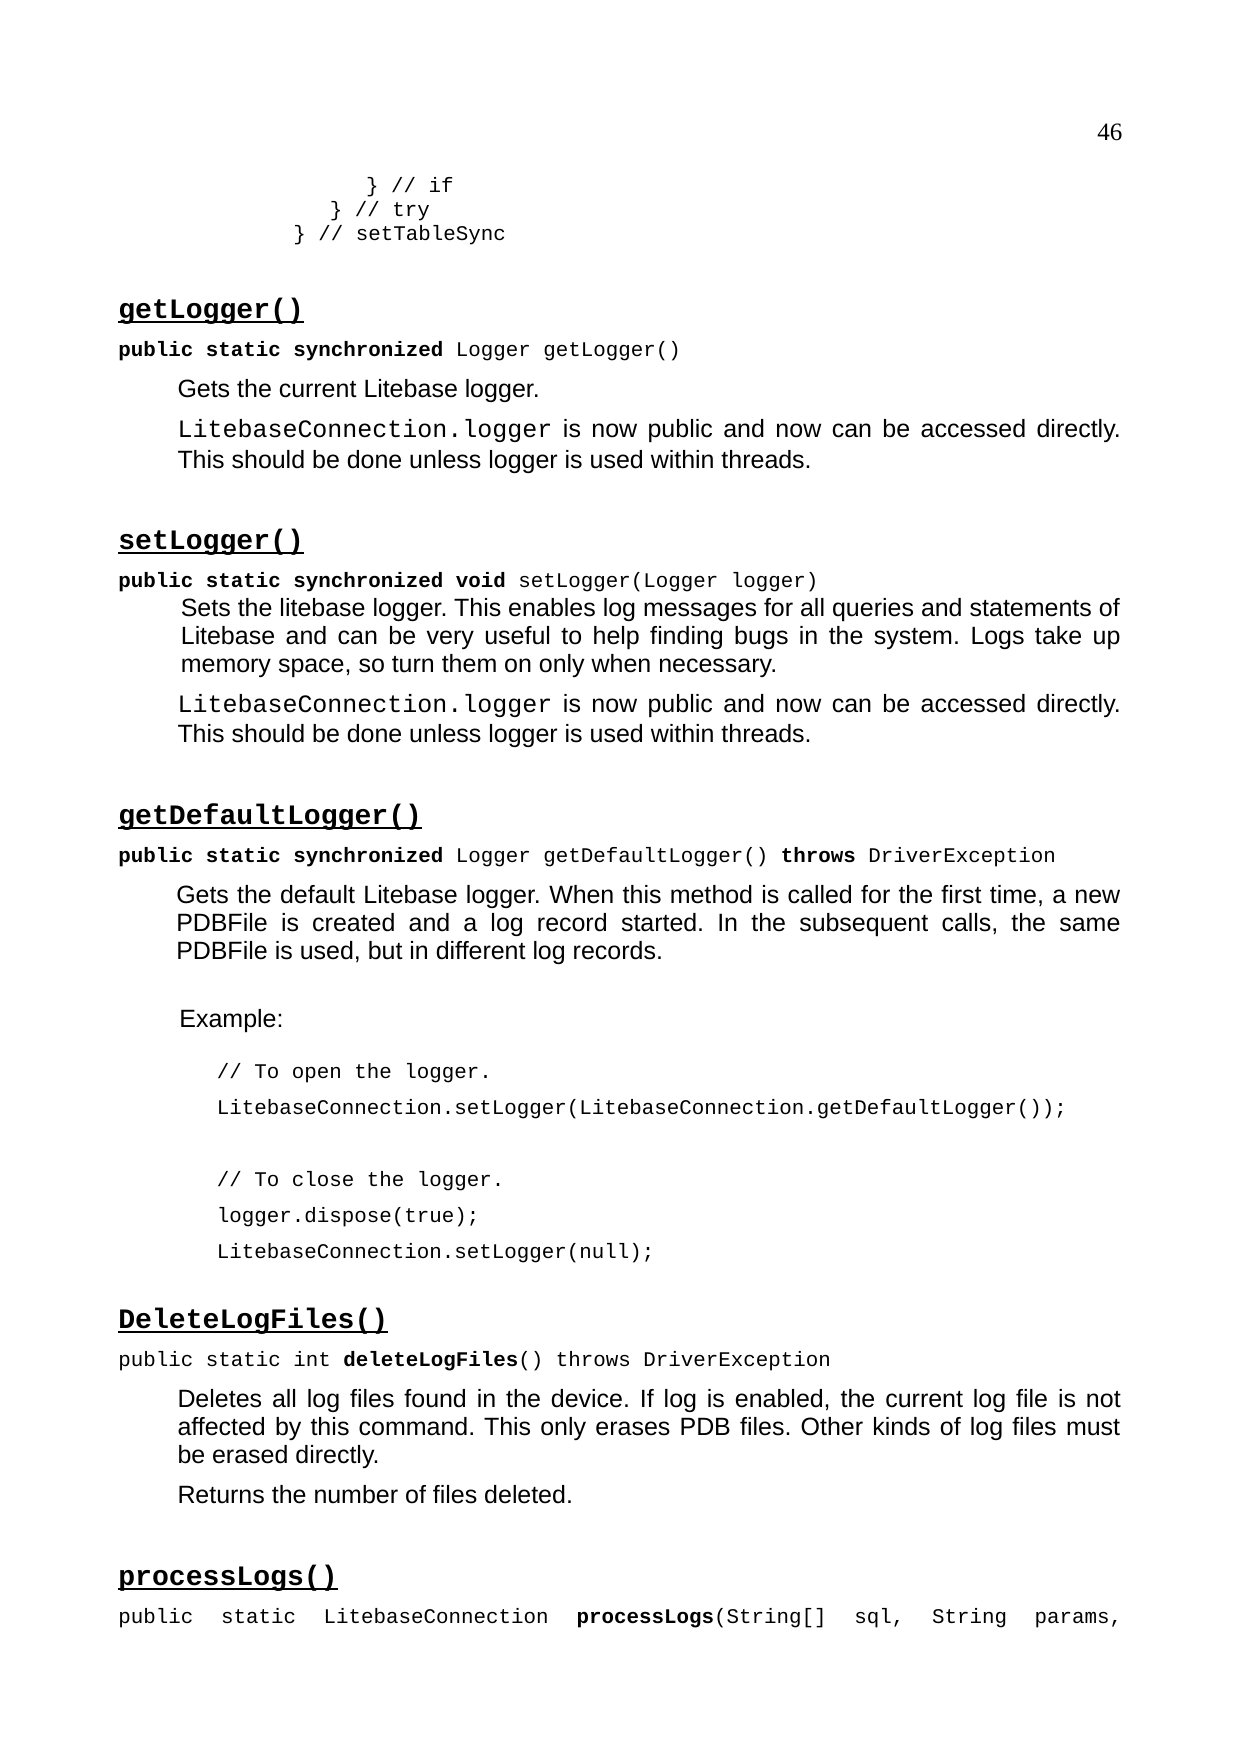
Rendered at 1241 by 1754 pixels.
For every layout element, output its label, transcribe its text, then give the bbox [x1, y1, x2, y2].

text logger.dispose(true); [118, 1205, 1122, 1229]
subtitle processLogs() [118, 1562, 1122, 1594]
list public static LitebaseConnection processLogs(String[] sql, String params, [118, 1606, 1122, 1630]
text // To close the logger. [118, 1169, 1122, 1193]
list public static synchronized void setLogger(Logger logger) [118, 570, 1122, 594]
text public static synchronized Logger getLogger() [118, 339, 1122, 363]
subtitle DeleteLogFiles() [118, 1305, 1122, 1337]
text LitebaseConnection.setLogger(LitebaseConnection.getDefaultLogger()); [118, 1097, 1122, 1121]
text } // if } // try } // setTableSync [118, 175, 1122, 246]
text public static synchronized Logger getDefaultLogger() throws DriverException [118, 845, 1122, 869]
list Gets the current Litebase logger. [177, 375, 1122, 403]
text // To open the logger. [118, 1061, 1122, 1084]
list Returns the number of files deleted. [177, 1481, 1122, 1509]
list Deletes all log files found in the device. If log is enabled, the current log file is not affected by this command. This only erases PDB files. Other kinds of log files must be erased directly. [177, 1385, 1122, 1469]
list Gets the default Litebase logger. When this method is called for the first time, a new PDBFile is created and a log record started. In the subsequent calls, the same PDBFile is used, but in different log records. [176, 881, 1122, 965]
subtitle getDefaultLogger() [118, 801, 1122, 833]
subtitle setLogger() [118, 526, 1122, 558]
list LitebaseConnection.logger is now public and now can be accessed directly. This should be done unless logger is used within threads. [177, 415, 1122, 473]
list Sets the litebase logger. This enables log messages for all queries and statements of Litebase and can be very useful to help finding bugs in the system. Logs take up memory space, so turn them on only when necessary. [181, 594, 1122, 678]
subtitle getLogger() [118, 295, 1122, 327]
text LitebaseConnection.setLogger(null); [118, 1241, 1122, 1265]
list public static int deleteLogFiles() throws DriverException [118, 1349, 1122, 1373]
list LitebaseConnection.logger is now public and now can be accessed directly. This should be done unless logger is used within threads. [177, 690, 1122, 748]
text Example: [118, 1005, 1122, 1033]
